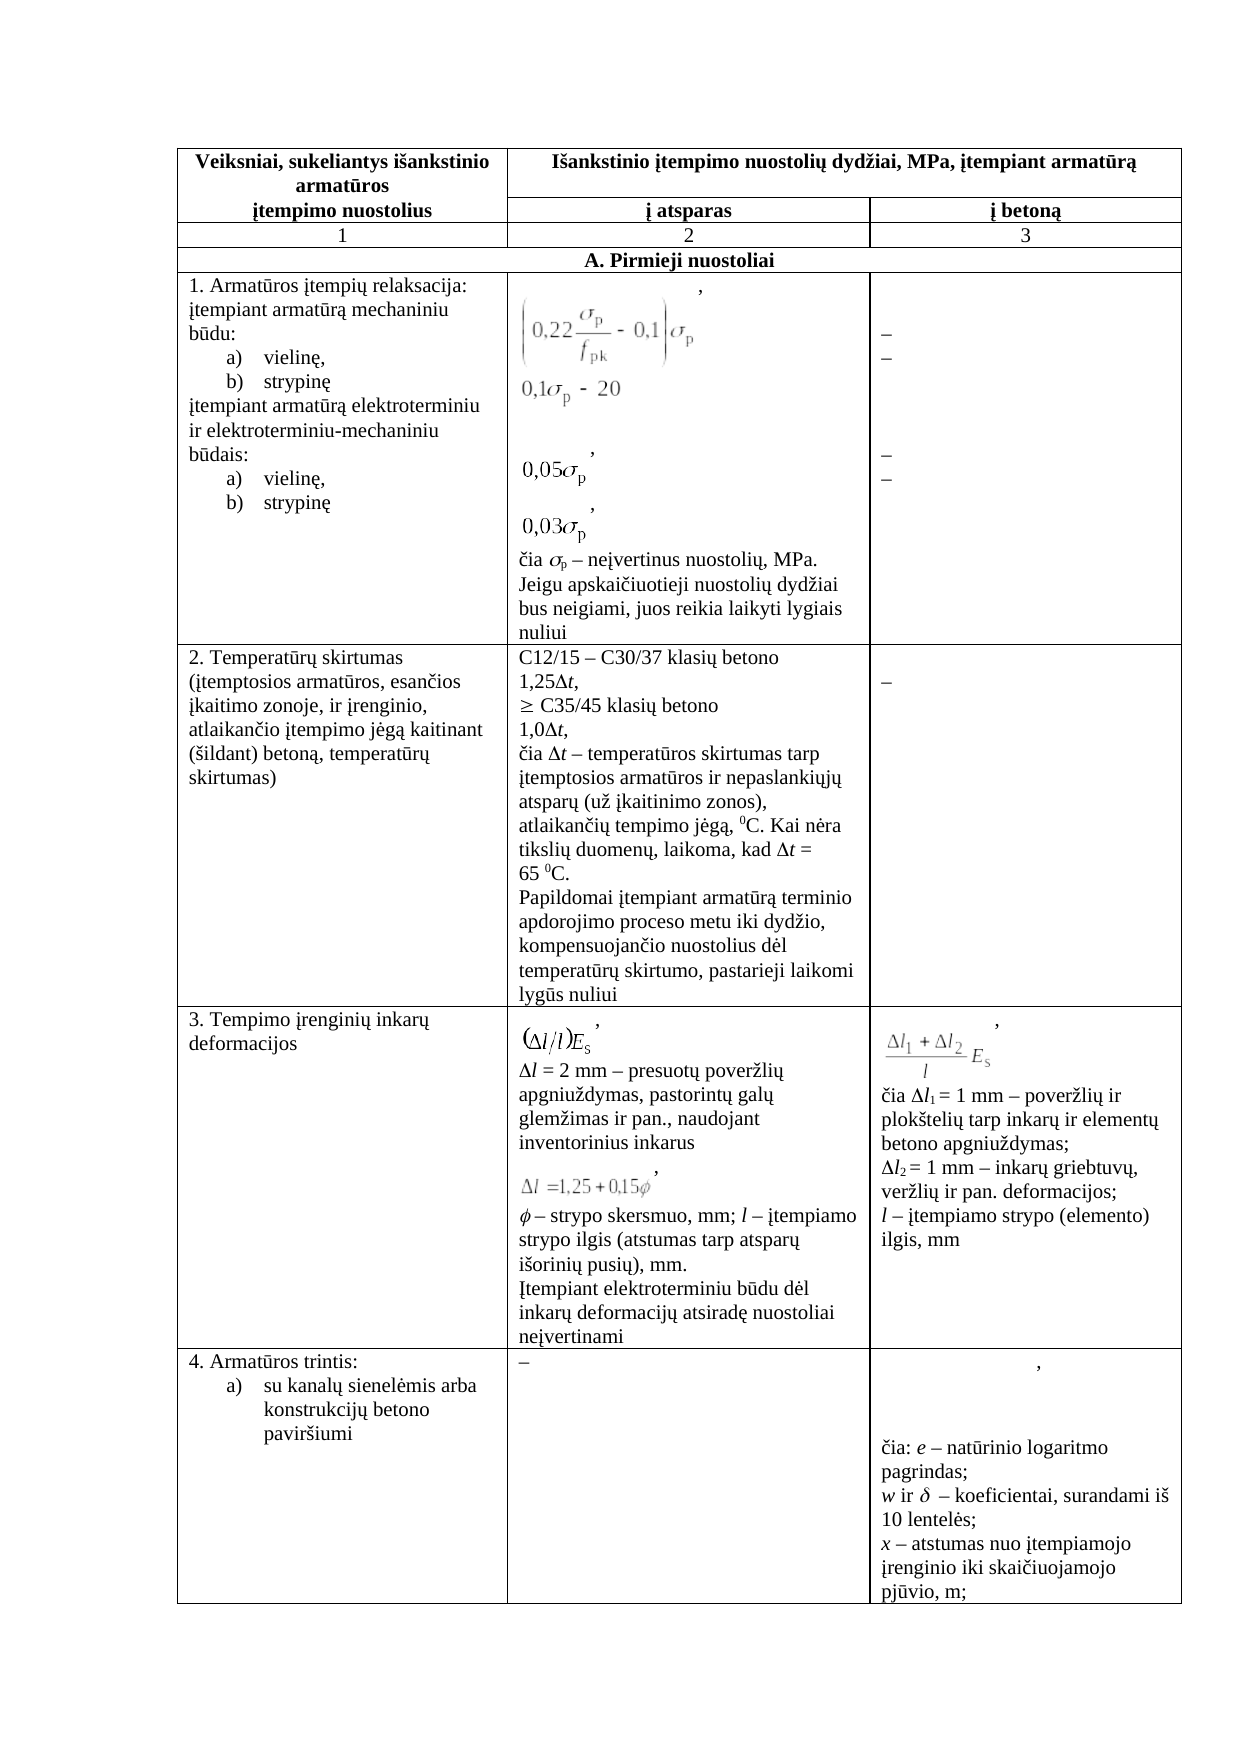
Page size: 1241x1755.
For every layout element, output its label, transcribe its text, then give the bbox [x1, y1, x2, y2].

table_header Veiksniai, sukeliantys išankstinio armatūros [178, 149, 507, 197]
table_cell – – – – [871, 273, 1181, 644]
table_cell 2 [508, 223, 869, 247]
table_cell A. Pirmieji nuostoliai [178, 248, 1181, 272]
table_cell 2. Temperatūrų skirtumas (įtemptosios armatūros, esančios įkaitimo zonoje, ir įrenginio, atlaikančio įtempimo jėgą kaitinant (šildant) betoną, temperatūrų skirtumas) [178, 645, 507, 1006]
table_cell , Dl = 2 mm – presuotų poveržlių apgniuždymas, pastorintų galų glemžimas ir pan., naudojant inventorinius inkarus , f – strypo skersmuo, mm; l – įtempiamo strypo ilgis (atstumas tarp atsparų išorinių pusių), mm. Įtempiant elektroterminiu būdu dėl inkarų deformacijų atsiradę nuostoliai neįvertinami [508, 1007, 869, 1348]
table_cell 4. Armatūros trintis: a) su kanalų sienelėmis arba konstrukcijų betono paviršiumi [178, 1349, 507, 1603]
table_cell – [508, 1349, 869, 1603]
table_cell , , , čia sp – neįvertinus nuostolių, MPa. Jeigu apskaičiuotieji nuostolių dydžiai bus neigiami, juos reikia laikyti lygiais nuliui [508, 273, 869, 644]
table_cell 3 [871, 223, 1181, 247]
table_cell C12/15 – C30/37 klasių betono 1,25Dt, ³ C35/45 klasių betono 1,0Dt, čia Dt – temperatūros skirtumas tarp įtemptosios armatūros ir nepaslankiųjų atsparų (už įkaitinimo zonos), atlaikančių tempimo jėgą, 0C. Kai nėra tikslių duomenų, laikoma, kad Dt = 65 0C. Papildomai įtempiant armatūrą terminio apdorojimo proceso metu iki dydžio, kompensuojančio nuostolius dėl temperatūrų skirtumo, pastarieji laikomi lygūs nuliui [508, 645, 869, 1006]
table_cell į atsparas [508, 198, 869, 222]
table_cell 1 [178, 223, 507, 247]
table_cell , čia Dl1 = 1 mm – poveržlių ir plokštelių tarp inkarų ir elementų betono apgniuždymas; Dl2 = 1 mm – inkarų griebtuvų, veržlių ir pan. deformacijos; l – įtempiamo strypo (elemento) ilgis, mm [871, 1007, 1181, 1348]
table_cell 1. Armatūros įtempių relaksacija: įtempiant armatūrą mechaniniu būdu: a) vielinę, b) strypinę įtempiant armatūrą elektroterminiu ir elektroterminiu-mechaniniu būdais: a) vielinę, b) strypinę [178, 273, 507, 644]
table_cell – [871, 645, 1181, 1006]
table_cell į betoną [871, 198, 1181, 222]
table_cell įtempimo nuostolius [178, 197, 507, 222]
table_header Išankstinio įtempimo nuostolių dydžiai, MPa, įtempiant armatūrą [508, 149, 1181, 197]
table_cell 3. Tempimo įrenginių inkarų deformacijos [178, 1007, 507, 1348]
table_cell , čia: e – natūrinio logaritmo pagrindas; w ir d – koeficientai, surandami iš 10 lentelės; x – atstumas nuo įtempiamojo įrenginio iki skaičiuojamojo pjūvio, m; [871, 1349, 1181, 1603]
